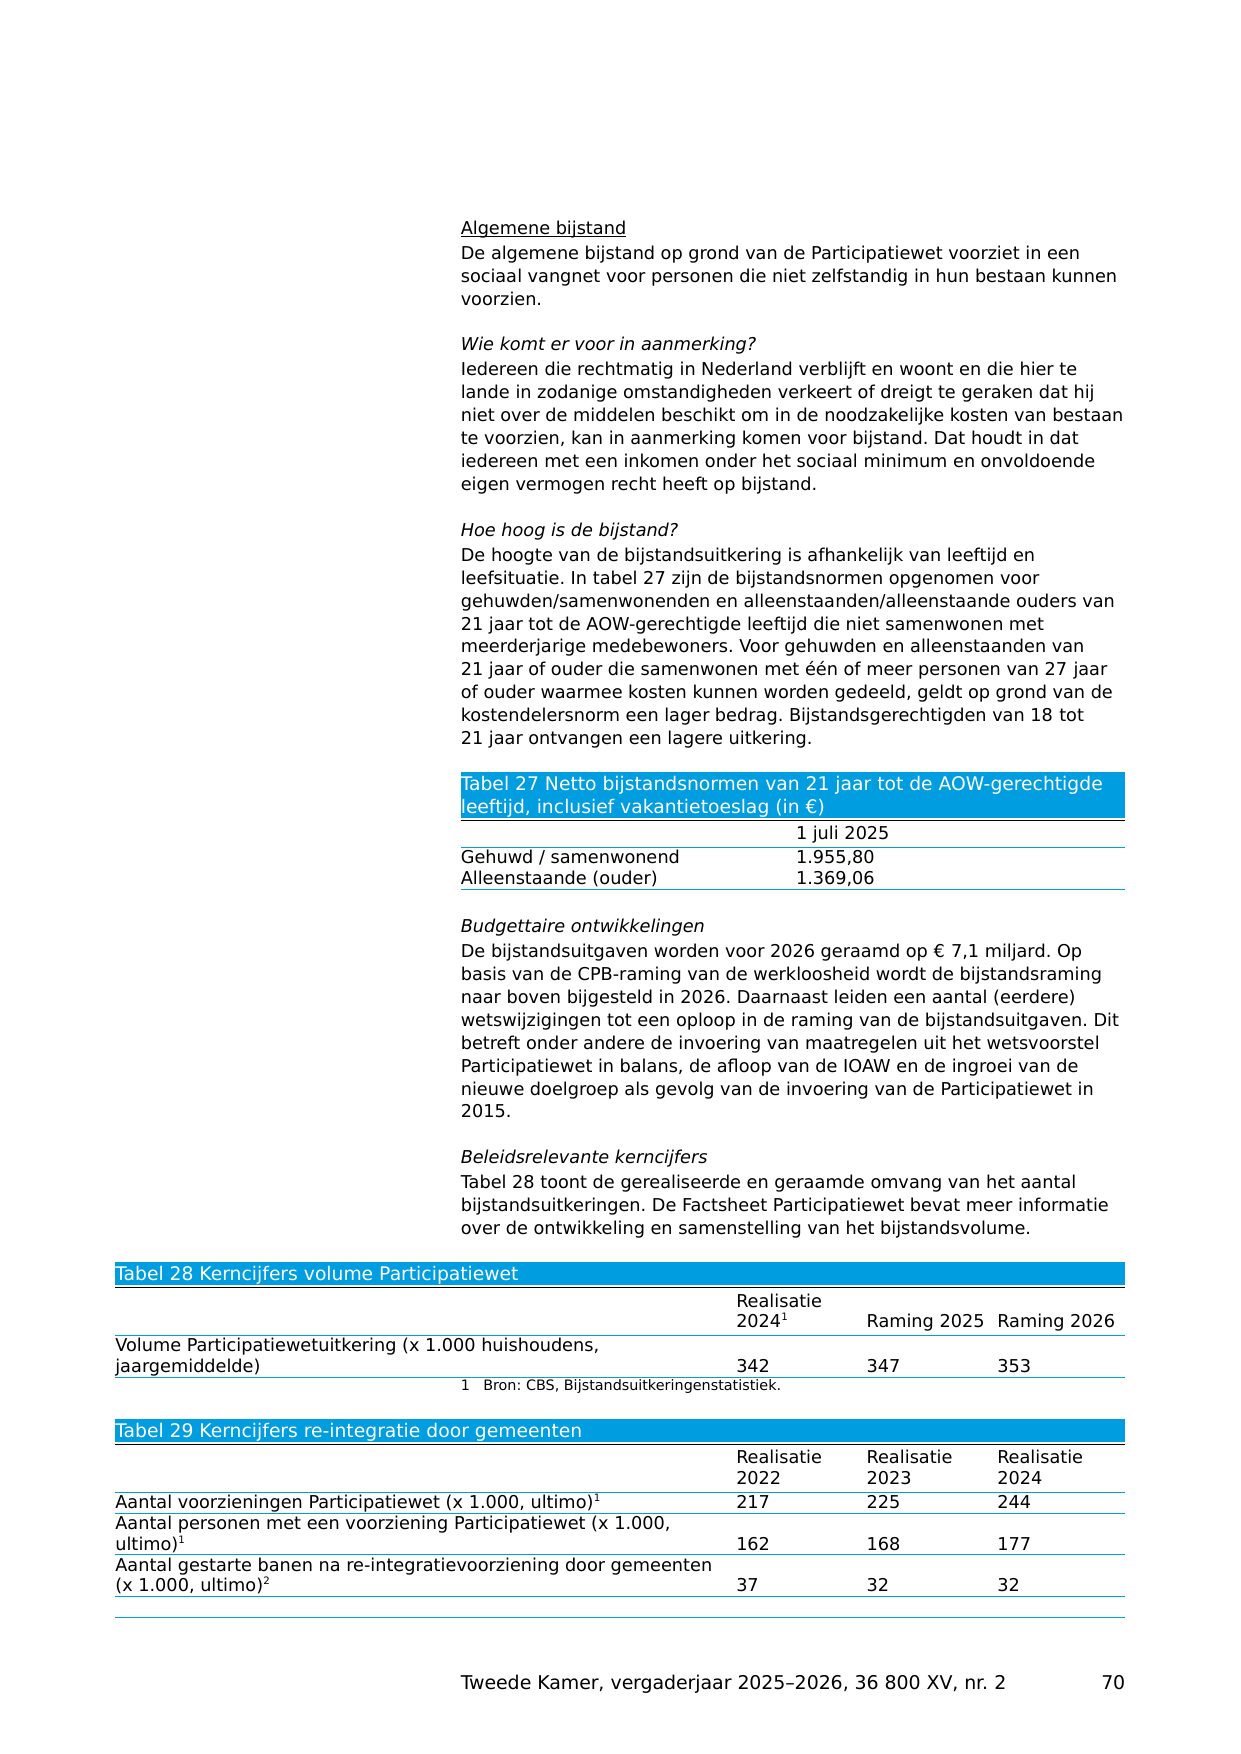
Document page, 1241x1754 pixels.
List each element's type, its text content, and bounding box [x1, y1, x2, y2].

table_cell Realisatie 2023 [864, 1445, 994, 1491]
table_cell 217 [733, 1493, 863, 1512]
table_cell [733, 1597, 863, 1617]
table_cell 32 [994, 1555, 1125, 1596]
table_cell [115, 1597, 733, 1617]
list Bron: CBS, Bijstandsuitkeringenstatistiek. [461, 1378, 1125, 1394]
table_cell 225 [864, 1493, 994, 1512]
text Algemene bijstand [461, 216, 1125, 239]
table_cell Alleenstaande (ouder) [461, 868, 793, 889]
table_cell 347 [864, 1336, 994, 1376]
table_cell 162 [733, 1514, 863, 1554]
text Wie komt er voor in aanmerking? [461, 332, 1125, 355]
text De algemene bijstand op grond van de Participatiewet voorziet in een sociaal vangnet voor personen die niet zelfstandig in hun bestaan kunnen voorzien. [461, 241, 1125, 309]
table_cell 342 [733, 1336, 863, 1376]
table_cell Gehuwd / samenwonend [461, 848, 793, 868]
table_cell 32 [864, 1555, 994, 1596]
table_cell [864, 1597, 994, 1617]
table_cell [115, 1445, 733, 1491]
table_cell 1.369,06 [793, 868, 1125, 889]
table_cell 244 [994, 1493, 1125, 1512]
table_cell Aantal voorzieningen Participatiewet (x 1.000, ultimo)1 [115, 1493, 733, 1512]
table_cell Realisatie 2022 [733, 1445, 863, 1491]
table_cell 1 juli 2025 [793, 821, 1125, 847]
text De hoogte van de bijstandsuitkering is afhankelijk van leeftijd en leefsituatie. In tabel 27 zijn de bijstandsnormen opgenomen voor gehuwden/samenwonenden en alleenstaanden/alleenstaande ouders van 21 jaar tot de AOW-gerechtigde leeftijd die niet samenwonen met meerderjarige medebewoners. Voor gehuwden en alleenstaanden van 21 jaar of ouder die samenwonen met één of meer personen van 27 jaar of ouder waarmee kosten kunnen worden gedeeld, geldt op grond van de kostendelersnorm een lager bedrag. Bijstandsgerechtigden van 18 tot 21 jaar ontvangen een lagere uitkering. [461, 543, 1125, 749]
table_cell [461, 821, 793, 847]
table_cell 168 [864, 1514, 994, 1554]
table_cell Aantal personen met een voorziening Participatiewet (x 1.000, ultimo)1 [115, 1514, 733, 1554]
table_cell 37 [733, 1555, 863, 1596]
table_cell Aantal gestarte banen na re-integratievoorziening door gemeenten (x 1.000, ultimo)2 [115, 1555, 733, 1596]
table_cell 353 [994, 1336, 1125, 1376]
text Hoe hoog is de bijstand? [461, 518, 1125, 541]
text De bĳstandsuitgaven worden voor 2026 geraamd op € 7,1 miljard. Op basis van de CPB-raming van de werkloosheid wordt de bĳstandsraming naar boven bĳgesteld in 2026. Daarnaast leiden een aantal (eerdere) wetswĳzigingen tot een oploop in de raming van de bĳstandsuitgaven. Dit betreft onder andere de invoering van maatregelen uit het wetsvoorstel Participatiewet in balans, de afloop van de IOAW en de ingroei van de nieuwe doelgroep als gevolg van de invoering van de Participatiewet in 2015. [461, 939, 1125, 1122]
table_cell [115, 1288, 733, 1335]
table_cell [994, 1597, 1125, 1617]
table_cell Realisatie 20241 [733, 1288, 863, 1335]
table_cell 177 [994, 1514, 1125, 1554]
text Beleidsrelevante kerncijfers [461, 1145, 1125, 1168]
text Tabel 28 toont de gerealiseerde en geraamde omvang van het aantal bijstandsuitkeringen. De Factsheet Participatiewet bevat meer informatie over de ontwikkeling en samenstelling van het bijstandsvolume. [461, 1170, 1125, 1239]
text Budgettaire ontwikkelingen [461, 914, 1125, 937]
table_cell Raming 2025 [864, 1288, 994, 1335]
table_cell Raming 2026 [994, 1288, 1125, 1335]
text Iedereen die rechtmatig in Nederland verblijft en woont en die hier te lande in zodanige omstandigheden verkeert of dreigt te geraken dat hij niet over de middelen beschikt om in de noodzakelijke kosten van bestaan te voorzien, kan in aanmerking komen voor bijstand. Dat houdt in dat iedereen met een inkomen onder het sociaal minimum en onvoldoende eigen vermogen recht heeft op bijstand. [461, 357, 1125, 495]
table_cell 1.955,80 [793, 848, 1125, 868]
table_cell Volume Participatiewetuitkering (x 1.000 huishoudens, jaargemiddelde) [115, 1336, 733, 1376]
table_cell Realisatie 2024 [994, 1445, 1125, 1491]
